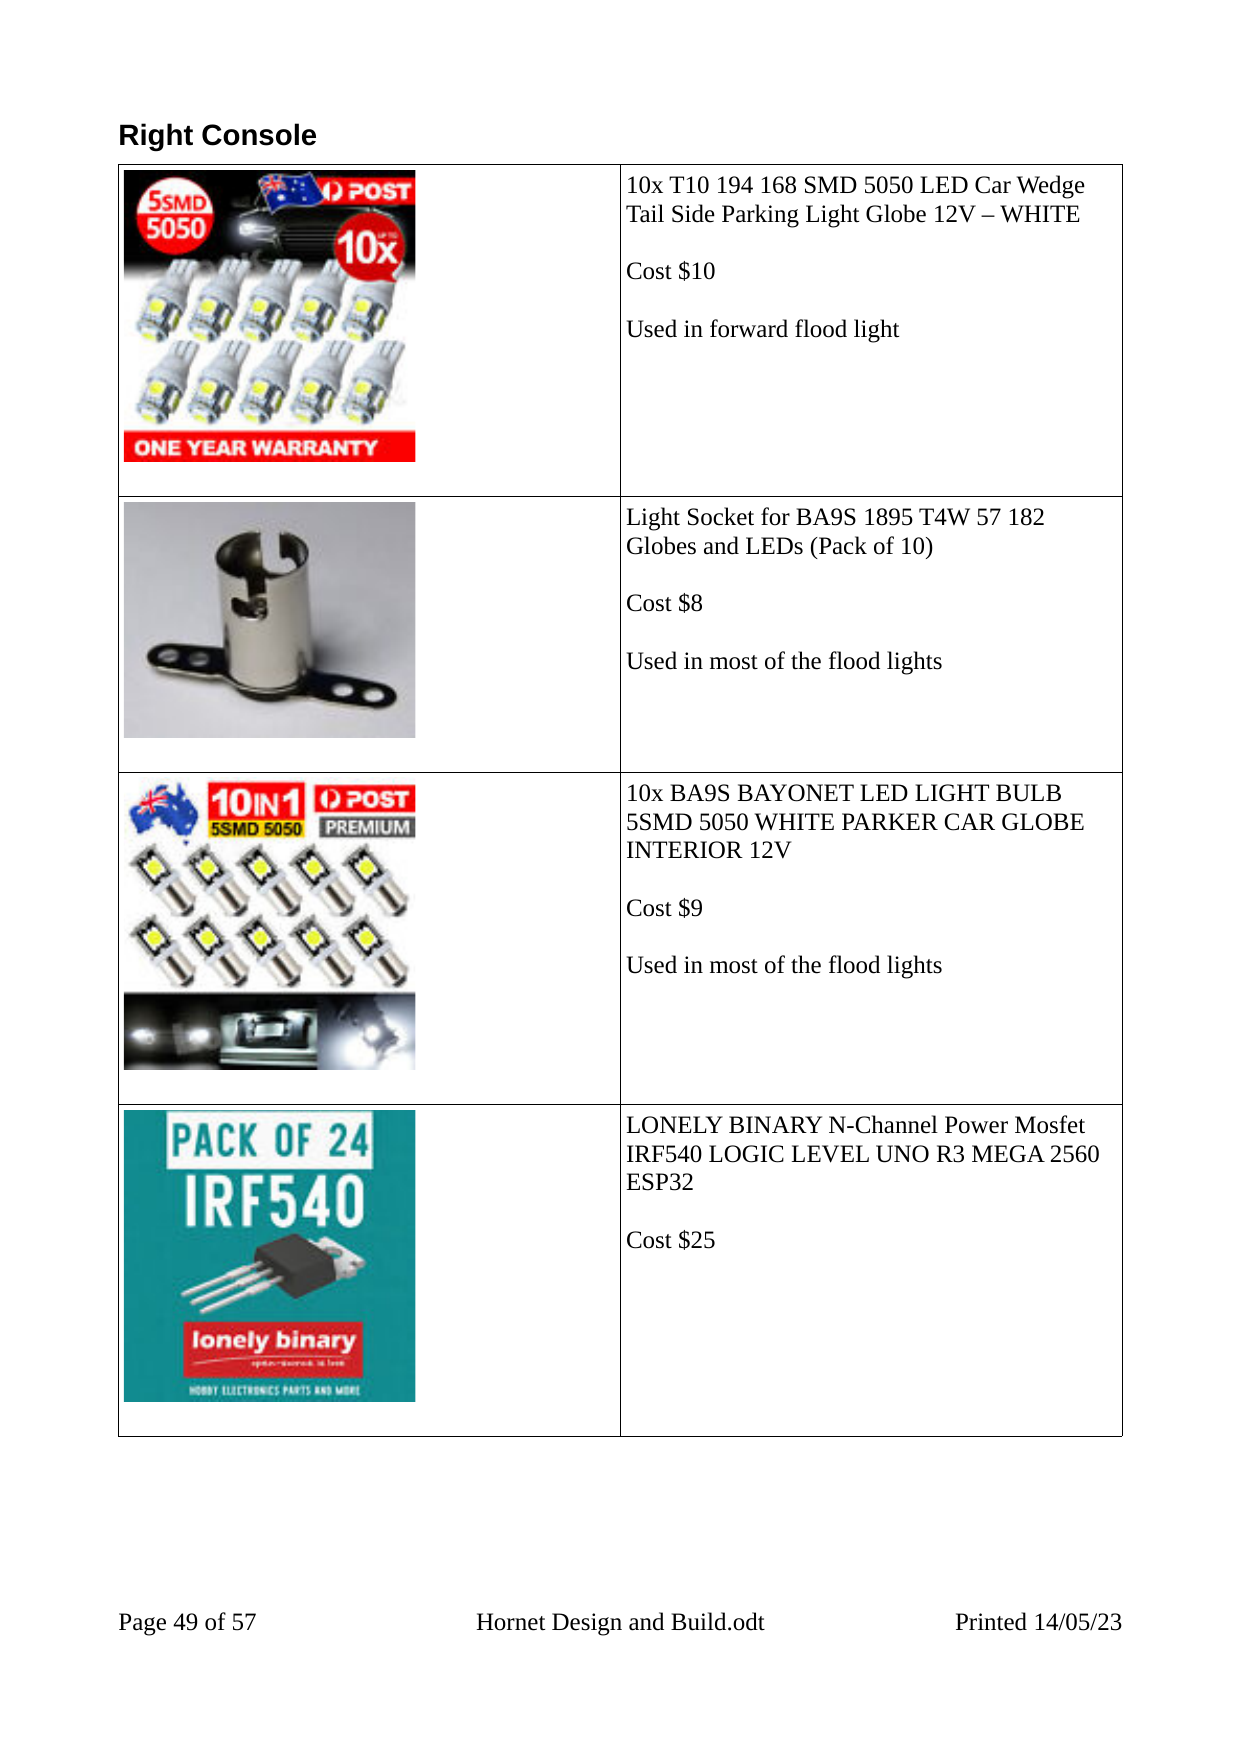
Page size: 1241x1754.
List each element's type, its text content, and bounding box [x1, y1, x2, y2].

table_cell 10x BA9S BAYONET LED LIGHT BULB 5SMD 5050 WHITE PARKER CAR GLOBE INTERIOR 12V Cost $9 Used in most of the flood lights [621, 773, 1122, 1104]
table_cell [119, 773, 620, 1104]
table_header [119, 165, 620, 496]
picture [123, 170, 416, 462]
picture [123, 777, 416, 1070]
subtitle Right Console [118, 118, 1122, 152]
picture [123, 502, 416, 738]
table_header 10x T10 194 168 SMD 5050 LED Car Wedge Tail Side Parking Light Globe 12V – WHITE Cost $10 Used in forward flood light [621, 165, 1122, 496]
table_cell [119, 497, 620, 772]
picture [123, 1110, 416, 1402]
table_cell [119, 1105, 620, 1436]
table_cell LONELY BINARY N-Channel Power Mosfet IRF540 LOGIC LEVEL UNO R3 MEGA 2560 ESP32 Cost $25 [621, 1105, 1122, 1436]
table_cell Light Socket for BA9S 1895 T4W 57 182 Globes and LEDs (Pack of 10) Cost $8 Used in most of the flood lights [621, 497, 1122, 772]
